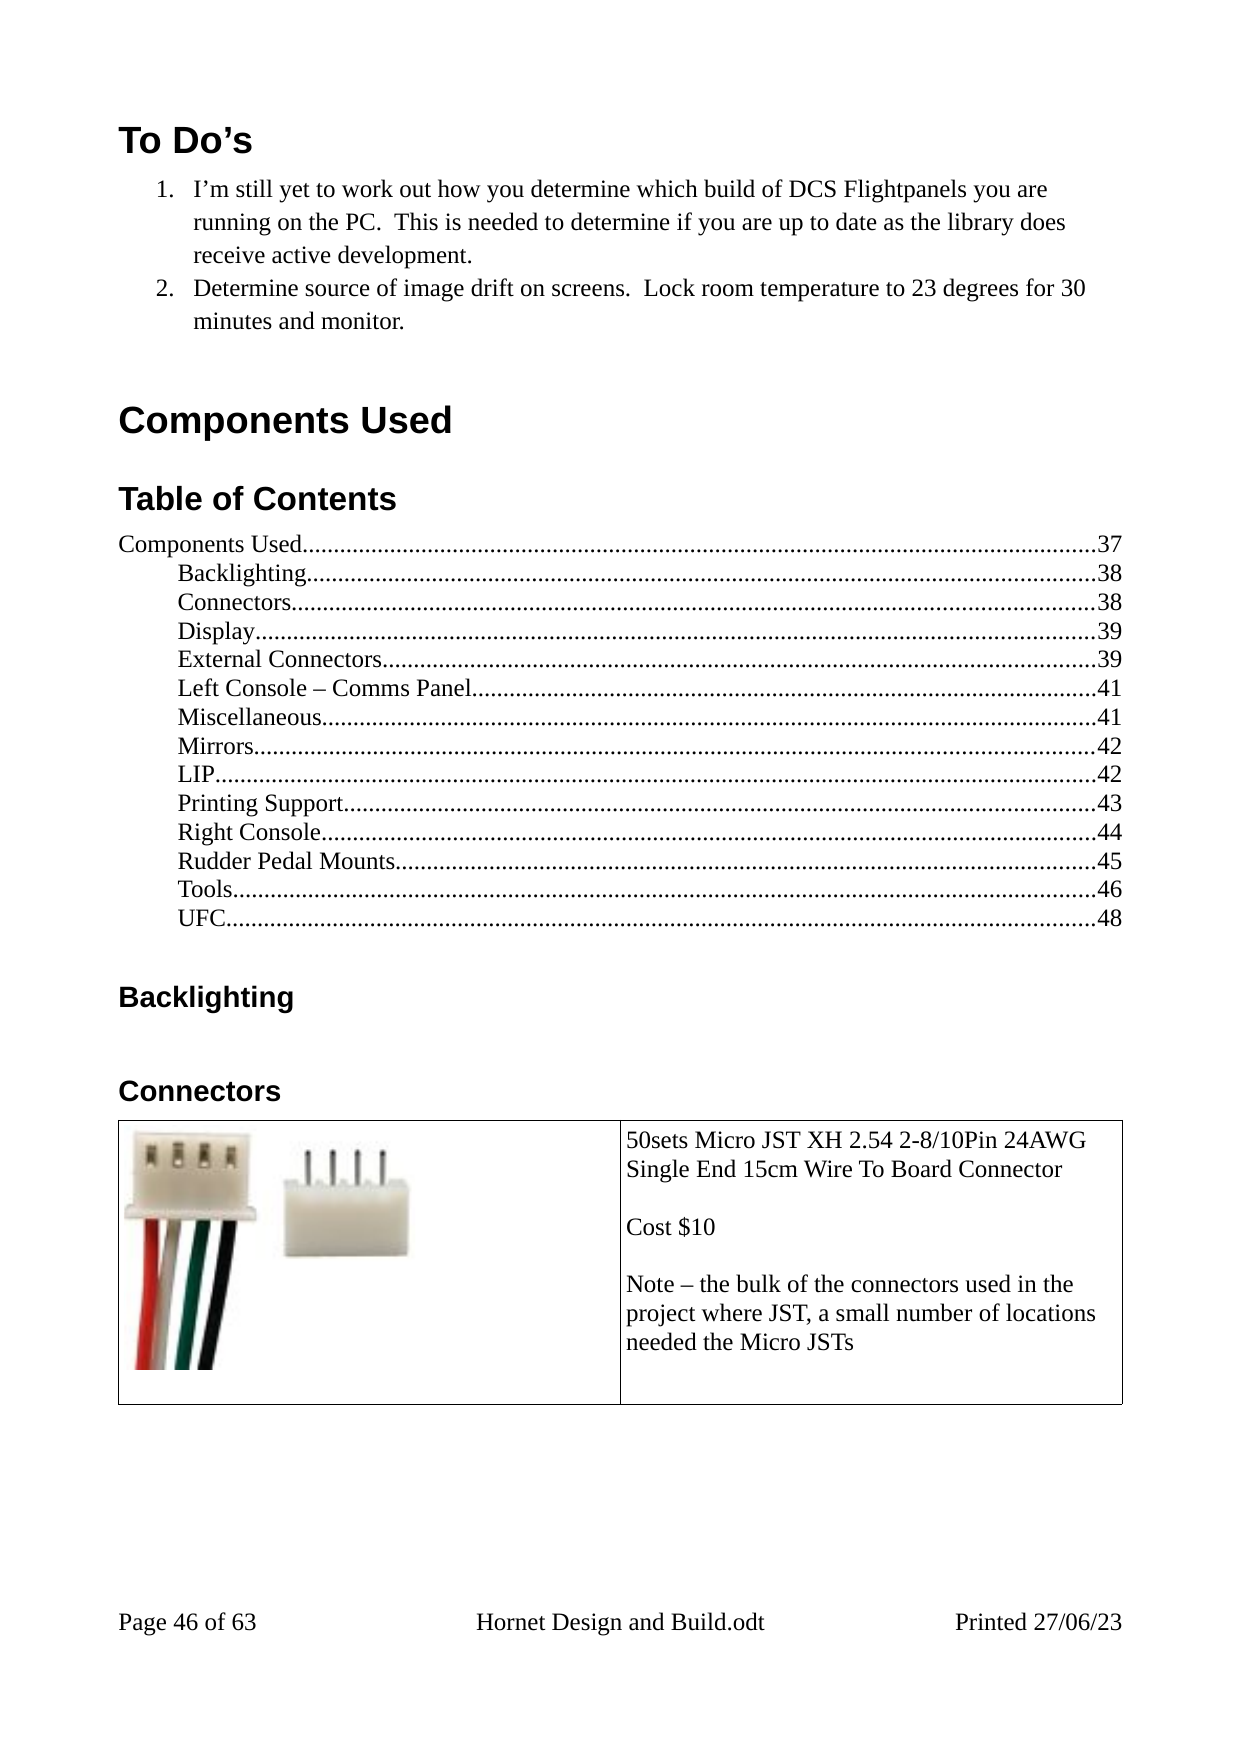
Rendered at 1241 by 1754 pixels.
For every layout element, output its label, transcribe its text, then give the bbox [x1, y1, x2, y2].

text UFC 48 [177, 903, 1122, 932]
text Right Console 44 [177, 817, 1122, 846]
subtitle Components Used [118, 397, 1122, 441]
text Printing Support 43 [177, 788, 1122, 817]
text Left Console – Comms Panel 41 [177, 673, 1122, 702]
picture [123, 1125, 416, 1370]
list I’m still yet to work out how you determine which build of DCS Flightpanels you are running on the PC. This is needed to determine if you are up to date as the library does receive active development. [156, 174, 1122, 269]
text LIP 42 [177, 759, 1122, 788]
text Display 39 [177, 616, 1122, 644]
table_header [119, 1121, 620, 1404]
subtitle Backlighting [118, 979, 1122, 1013]
list Determine source of image drift on screens. Lock room temperature to 23 degrees for 30 minutes and monitor. [156, 273, 1122, 335]
text Rudder Pedal Mounts 45 [177, 846, 1122, 874]
subtitle To Do’s [118, 118, 1122, 162]
text Backlighting 38 [177, 558, 1122, 587]
subtitle Table of Contents [118, 478, 1122, 517]
text Components Used 37 [118, 529, 1122, 558]
text Connectors 38 [177, 587, 1122, 616]
text Miscellaneous 41 [177, 702, 1122, 731]
text Mirrors 42 [177, 731, 1122, 759]
subtitle Connectors [118, 1073, 1122, 1107]
text External Connectors 39 [177, 644, 1122, 673]
text Tools 46 [177, 874, 1122, 903]
table_header 50sets Micro JST XH 2.54 2-8/10Pin 24AWG Single End 15cm Wire To Board Connector Cost $10 Note – the bulk of the connectors used in the project where JST, a small number of locations needed the Micro JSTs [621, 1121, 1122, 1404]
